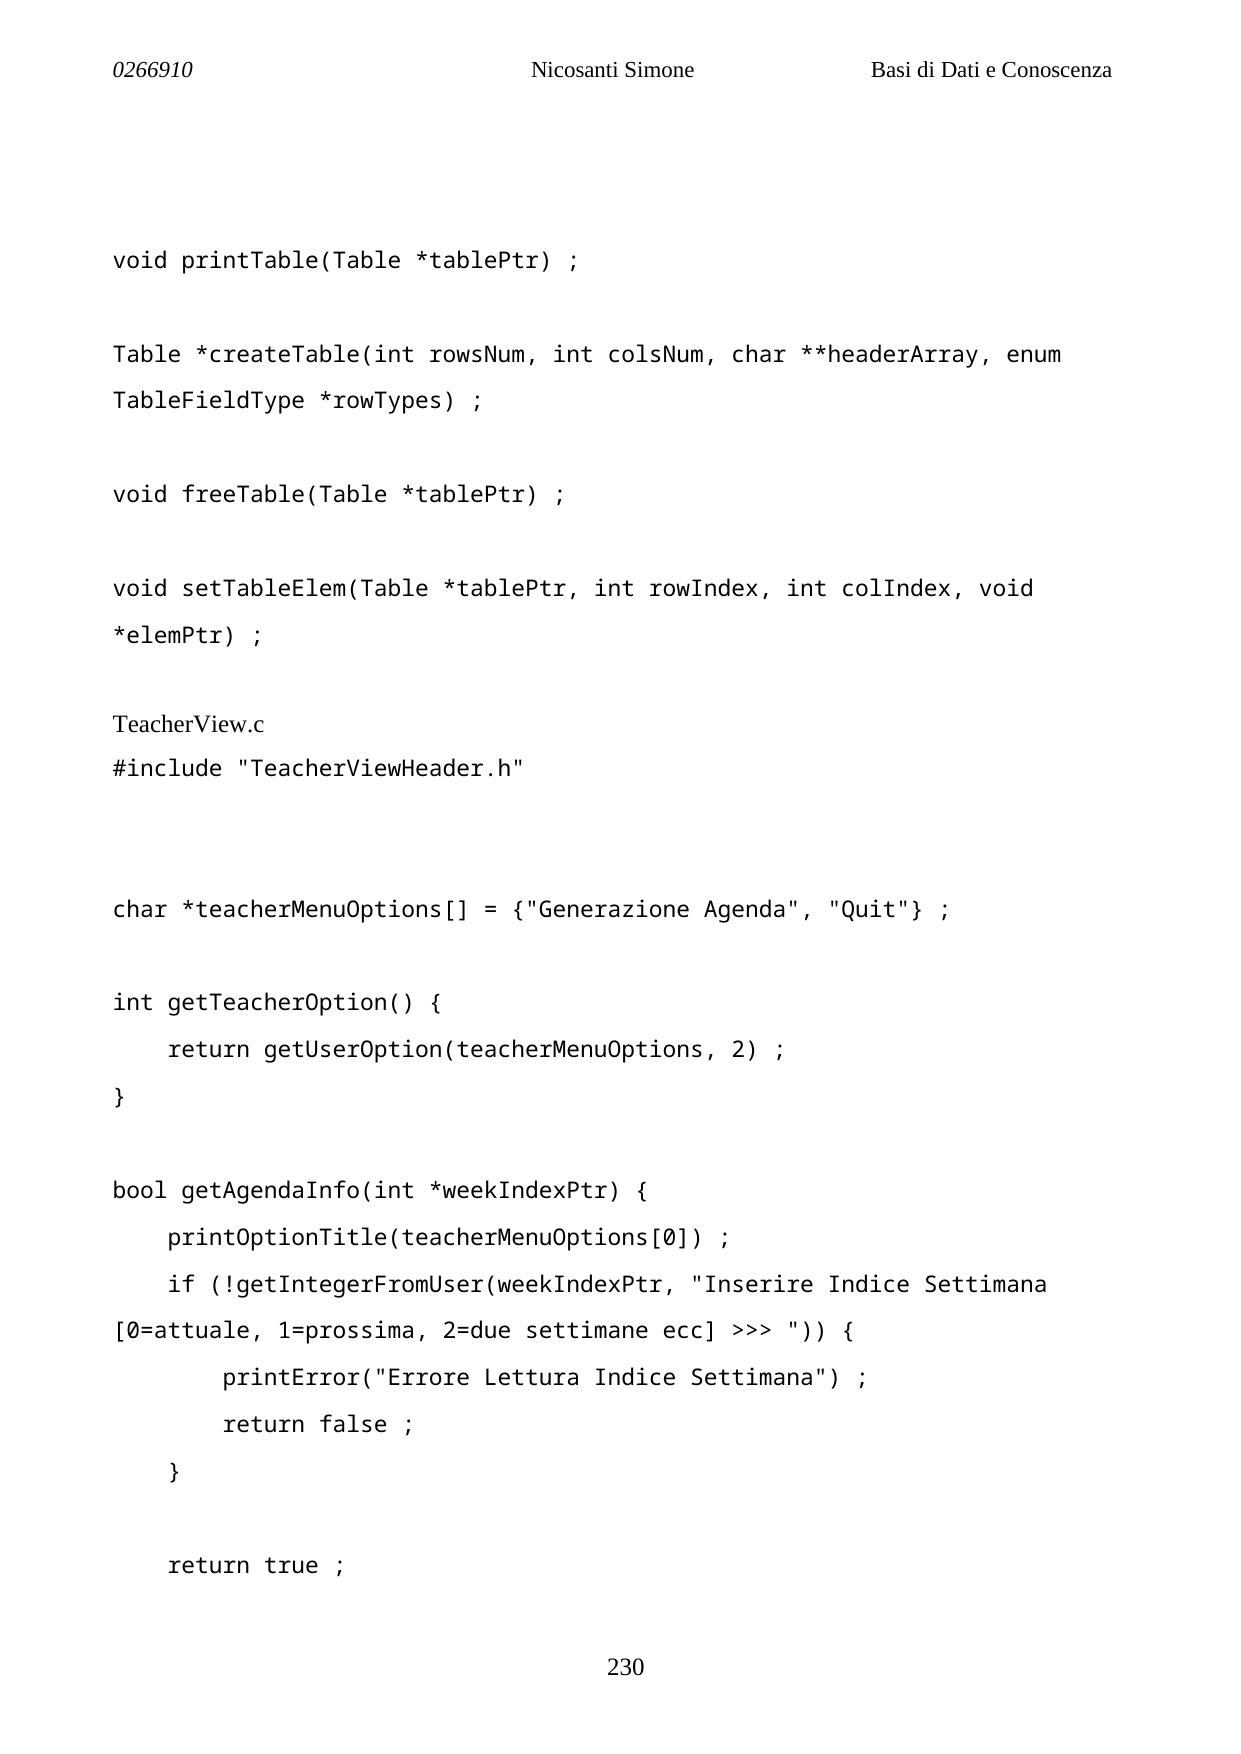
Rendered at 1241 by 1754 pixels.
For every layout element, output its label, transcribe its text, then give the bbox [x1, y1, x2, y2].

text void printTable(Table *tablePtr) ; [112, 244, 1128, 275]
text void freeTable(Table *tablePtr) ; [112, 478, 1128, 509]
text } [112, 1455, 1128, 1486]
text Table *createTable(int rowsNum, int colsNum, char **headerArray, enum TableFieldType *rowTypes) ; [112, 337, 1128, 416]
text printOptionTitle(teacherMenuOptions[0]) ; [112, 1221, 1128, 1252]
text return false ; [112, 1408, 1128, 1439]
text TeacherView.c [112, 709, 1128, 737]
text int getTeacherOption() { [112, 986, 1128, 1017]
text return getUserOption(teacherMenuOptions, 2) ; [112, 1033, 1128, 1064]
text } [112, 1080, 1128, 1111]
text printError("Errore Lettura Indice Settimana") ; [112, 1361, 1128, 1392]
text bool getAgendaInfo(int *weekIndexPtr) { [112, 1174, 1128, 1205]
text #include "TeacherViewHeader.h" [112, 752, 1128, 783]
text return true ; [112, 1549, 1128, 1580]
text if (!getIntegerFromUser(weekIndexPtr, "Inserire Indice Settimana [0=attuale, 1=prossima, 2=due settimane ecc] >>> ")) { [112, 1267, 1128, 1346]
text void setTableElem(Table *tablePtr, int rowIndex, int colIndex, void *elemPtr) ; [112, 572, 1128, 650]
text char *teacherMenuOptions[] = {"Generazione Agenda", "Quit"} ; [112, 892, 1128, 924]
